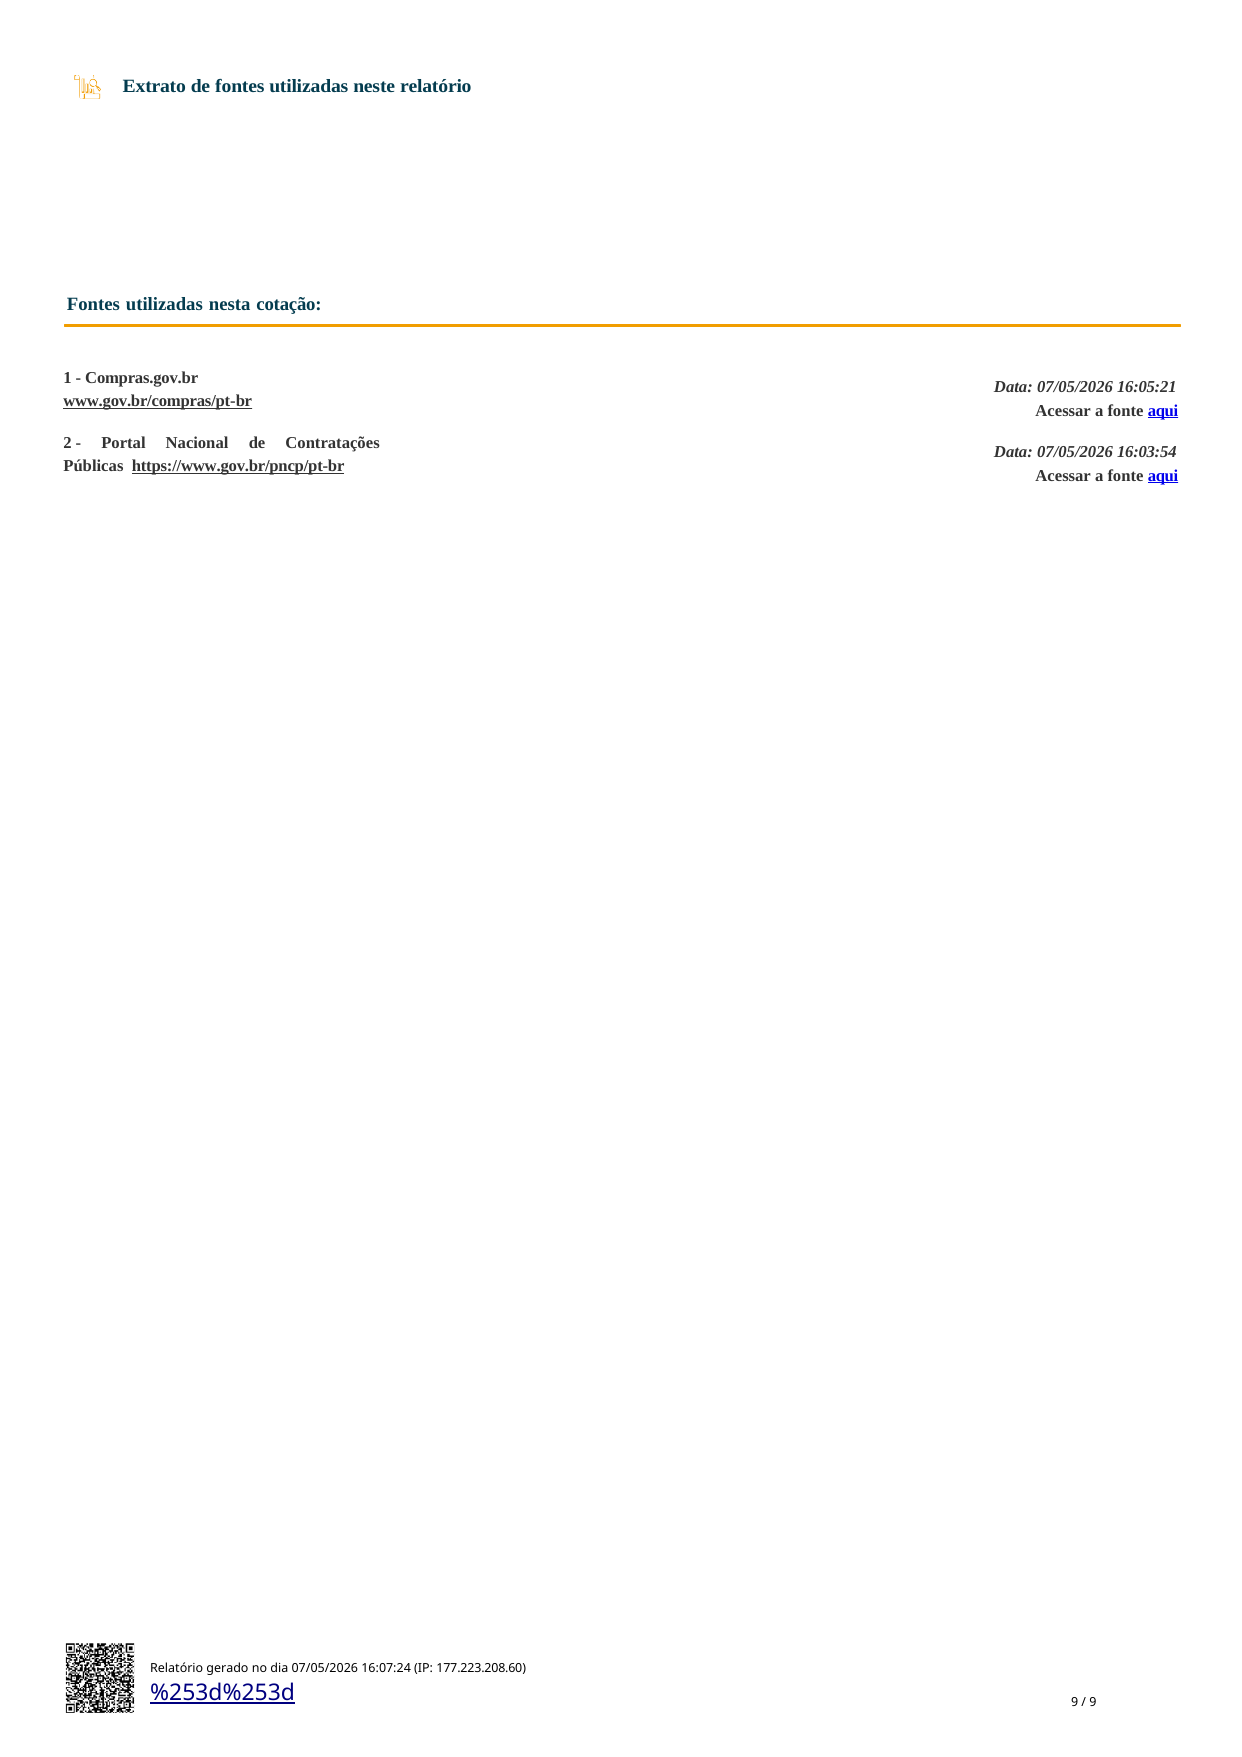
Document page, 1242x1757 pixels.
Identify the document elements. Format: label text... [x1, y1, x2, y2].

text Fontes utilizadas nesta cotação: [67, 293, 1197, 314]
list - Portal Nacional de Contratações Públicas https://www.gov.br/pncp/pt-br [63, 433, 380, 475]
text Data: 07/05/2026 16:03:54 [975, 442, 1178, 461]
text Acessar a fonte aqui [975, 466, 1178, 485]
text ATENÇÃO - O Banco de Preços é uma solução tecnológica que atende aos parâmetros de pesquisa dispostos em Leis vigentes, Instruções Normativas, Acórdãos, Regulamentos, Decretos e Portarias. Sendo assim, por reunir diversas fontes governamentais, complementares e sites de domínio amplo, o sistema não é considerado uma fonte e, sim, um meio para que as pesquisas sejam realizadas de forma segura, ágil e eficaz. [81, 129, 1155, 220]
text Extrato de fontes utilizadas neste relatório [122, 75, 1197, 97]
text www.gov.br/compras/pt-br [63, 391, 384, 410]
list - Compras.gov.br [63, 367, 384, 387]
text Data: 07/05/2026 16:05:21 [975, 377, 1178, 396]
text Acessar a fonte aqui [975, 400, 1178, 419]
